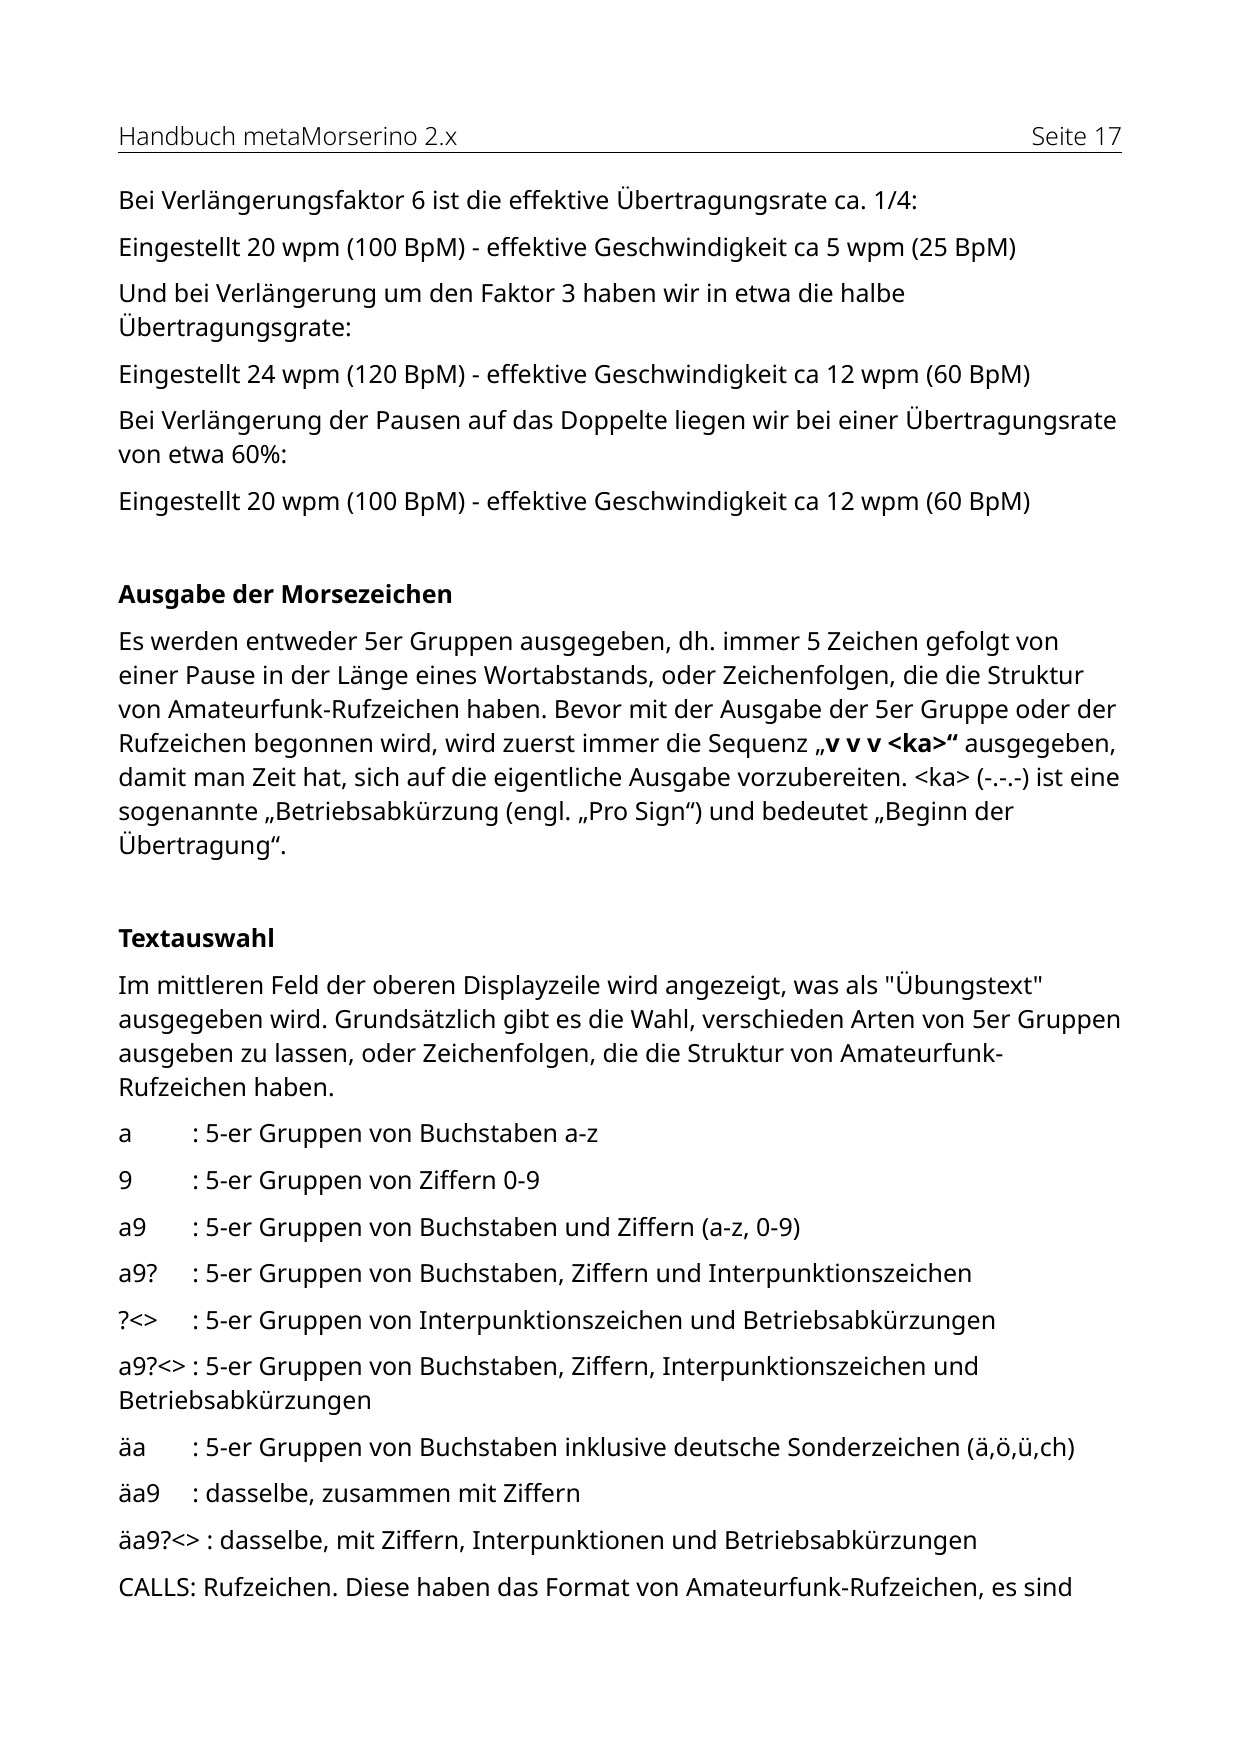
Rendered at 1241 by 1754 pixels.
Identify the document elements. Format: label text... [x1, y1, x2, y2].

text äa9?<> : dasselbe, mit Ziffern, Interpunktionen und Betriebsabkürzungen [118, 1523, 1122, 1557]
text Im mittleren Feld der oberen Displayzeile wird angezeigt, was als "Übungstext" ausgegeben wird. Grundsätzlich gibt es die Wahl, verschieden Arten von 5er Gruppen ausgeben zu lassen, oder Zeichenfolgen, die die Struktur von Amateurfunk-Rufzeichen haben. [118, 967, 1122, 1104]
text a9?<> : 5-er Gruppen von Buchstaben, Ziffern, Interpunktionszeichen und Betriebsabkürzungen [118, 1349, 1122, 1417]
text Bei Verlängerungsfaktor 6 ist die effektive Übertragungsrate ca. 1/4: [118, 183, 1122, 217]
text 9 : 5-er Gruppen von Ziffern 0-9 [118, 1163, 1122, 1197]
text a9 : 5-er Gruppen von Buchstaben und Ziffern (a-z, 0-9) [118, 1209, 1122, 1243]
text a9? : 5-er Gruppen von Buchstaben, Ziffern und Interpunktionszeichen [118, 1256, 1122, 1290]
text äa : 5-er Gruppen von Buchstaben inklusive deutsche Sonderzeichen (ä,ö,ü,ch) [118, 1429, 1122, 1464]
text CALLS: Rufzeichen. Diese haben das Format von Amateurfunk-Rufzeichen, es sind [118, 1569, 1122, 1603]
text Und bei Verlängerung um den Faktor 3 haben wir in etwa die halbe Übertragungsgrate: [118, 276, 1122, 344]
text Es werden entweder 5er Gruppen ausgegeben, dh. immer 5 Zeichen gefolgt von einer Pause in der Länge eines Wortabstands, oder Zeichenfolgen, die die Struktur von Amateurfunk-Rufzeichen haben. Bevor mit der Ausgabe der 5er Gruppe oder der Rufzeichen begonnen wird, wird zuerst immer die Sequenz „v v v <ka>“ ausgegeben, damit man Zeit hat, sich auf die eigentliche Ausgabe vorzubereiten. <ka> (-.-.-) ist eine sogenannte „Betriebsabkürzung (engl. „Pro Sign“) und bedeutet „Beginn der Übertragung“. [118, 623, 1122, 862]
text Ausgabe der Morsezeichen [118, 577, 1122, 611]
text Bei Verlängerung der Pausen auf das Doppelte liegen wir bei einer Übertragungsrate von etwa 60%: [118, 403, 1122, 471]
text Textauswahl [118, 921, 1122, 955]
text äa9 : dasselbe, zusammen mit Ziffern [118, 1476, 1122, 1510]
text Eingestellt 24 wpm (120 BpM) - effektive Geschwindigkeit ca 12 wpm (60 BpM) [118, 356, 1122, 391]
text ?<> : 5-er Gruppen von Interpunktionszeichen und Betriebsabkürzungen [118, 1302, 1122, 1336]
text a : 5-er Gruppen von Buchstaben a-z [118, 1116, 1122, 1150]
text Eingestellt 20 wpm (100 BpM) - effektive Geschwindigkeit ca 5 wpm (25 BpM) [118, 229, 1122, 263]
text Eingestellt 20 wpm (100 BpM) - effektive Geschwindigkeit ca 12 wpm (60 BpM) [118, 484, 1122, 518]
